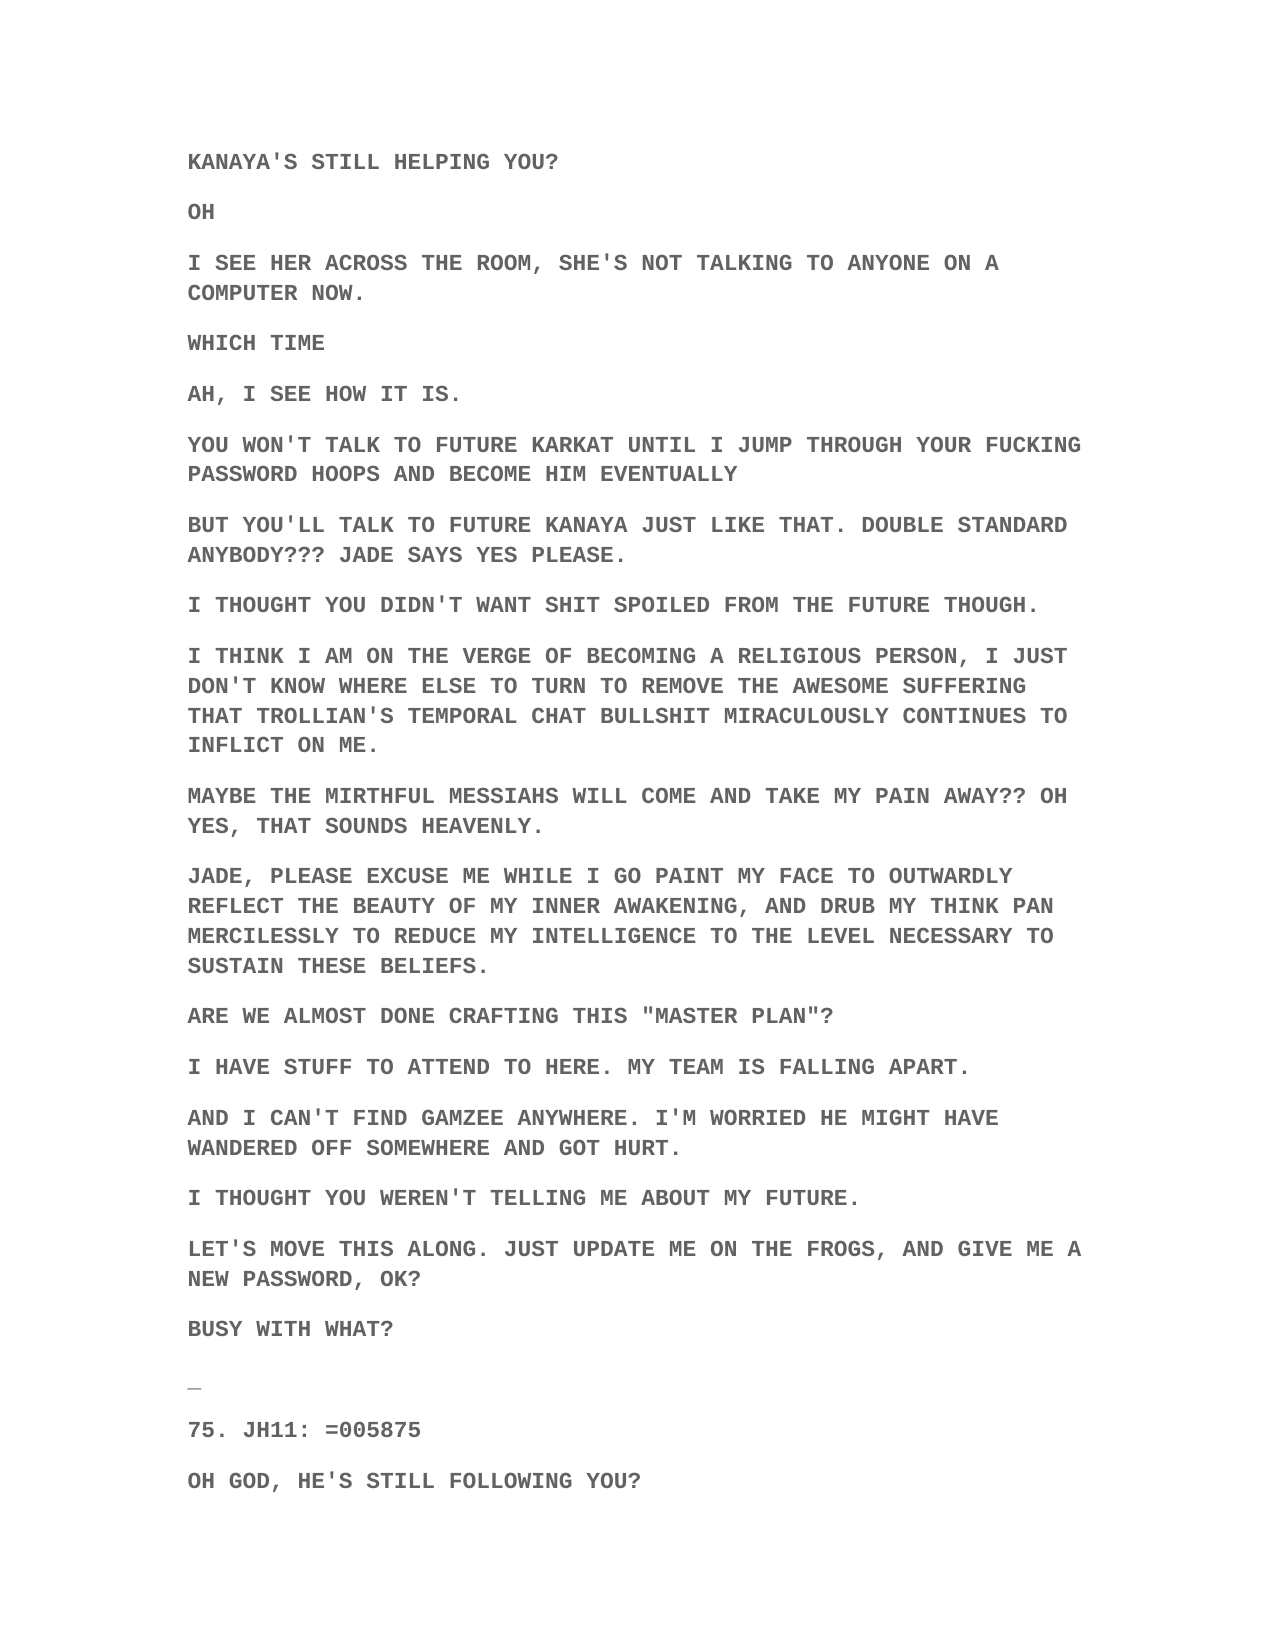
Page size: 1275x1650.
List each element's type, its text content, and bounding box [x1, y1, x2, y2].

text MAYBE THE MIRTHFUL MESSIAHS WILL COME AND TAKE MY PAIN AWAY?? OH YES, THAT SOUNDS HEAVENLY. [187, 784, 1087, 840]
text ARE WE ALMOST DONE CRAFTING THIS "MASTER PLAN"? [187, 1005, 1087, 1031]
text OH [187, 201, 1087, 227]
text I HAVE STUFF TO ATTEND TO HERE. MY TEAM IS FALLING APART. [187, 1055, 1087, 1081]
text I THINK I AM ON THE VERGE OF BECOMING A RELIGIOUS PERSON, I JUST DON'T KNOW WHERE ELSE TO TURN TO REMOVE THE AWESOME SUFFERING THAT TROLLIAN'S TEMPORAL CHAT BULLSHIT MIRACULOUSLY CONTINUES TO INFLICT ON ME. [187, 644, 1087, 760]
text BUSY WITH WHAT? [187, 1317, 1087, 1343]
text I SEE HER ACROSS THE ROOM, SHE'S NOT TALKING TO ANYONE ON A COMPUTER NOW. [187, 251, 1087, 307]
text JADE, PLEASE EXCUSE ME WHILE I GO PAINT MY FACE TO OUTWARDLY REFLECT THE BEAUTY OF MY INNER AWAKENING, AND DRUB MY THINK PAN MERCILESSLY TO REDUCE MY INTELLIGENCE TO THE LEVEL NECESSARY TO SUSTAIN THESE BELIEFS. [187, 865, 1087, 980]
text BUT YOU'LL TALK TO FUTURE KANAYA JUST LIKE THAT. DOUBLE STANDARD ANYBODY??? JADE SAYS YES PLEASE. [187, 513, 1087, 569]
text I THOUGHT YOU DIDN'T WANT SHIT SPOILED FROM THE FUTURE THOUGH. [187, 594, 1087, 620]
text _ [187, 1368, 1087, 1394]
text AH, I SEE HOW IT IS. [187, 382, 1087, 408]
text OH GOD, HE'S STILL FOLLOWING YOU? [187, 1469, 1087, 1495]
text KANAYA'S STILL HELPING YOU? [187, 150, 1087, 176]
text YOU WON'T TALK TO FUTURE KARKAT UNTIL I JUMP THROUGH YOUR FUCKING PASSWORD HOOPS AND BECOME HIM EVENTUALLY [187, 433, 1087, 489]
text LET'S MOVE THIS ALONG. JUST UPDATE ME ON THE FROGS, AND GIVE ME A NEW PASSWORD, OK? [187, 1237, 1087, 1293]
text AND I CAN'T FIND GAMZEE ANYWHERE. I'M WORRIED HE MIGHT HAVE WANDERED OFF SOMEWHERE AND GOT HURT. [187, 1106, 1087, 1162]
text 75. JH11: =005875 [187, 1419, 1087, 1445]
text WHICH TIME [187, 332, 1087, 358]
text I THOUGHT YOU WEREN'T TELLING ME ABOUT MY FUTURE. [187, 1186, 1087, 1212]
